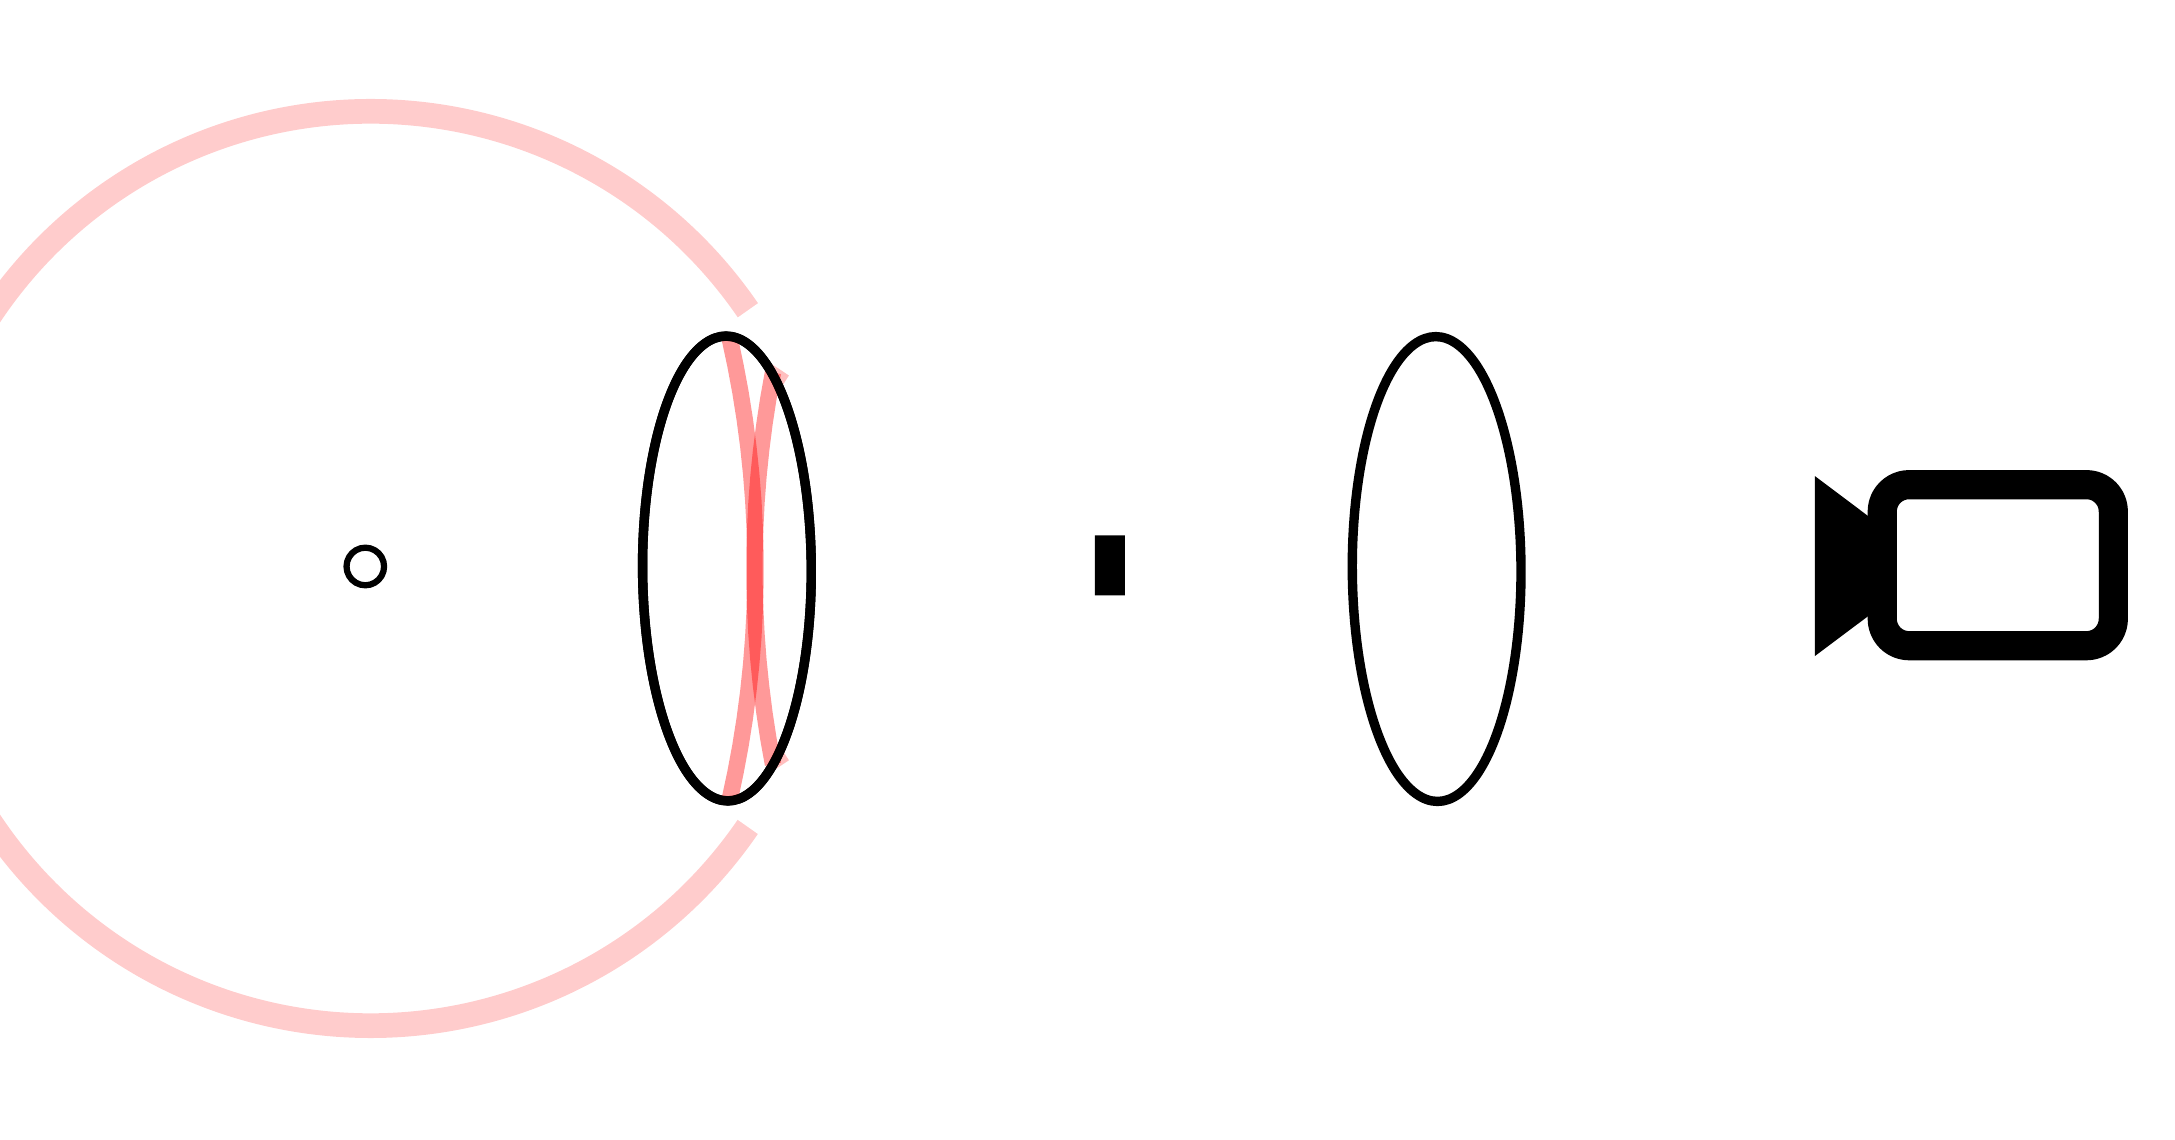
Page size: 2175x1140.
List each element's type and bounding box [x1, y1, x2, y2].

text_box [648, 341, 806, 796]
text_box [1882, 484, 2114, 646]
text_box [1814, 476, 1875, 657]
text_box [0, 0, 1747, 1140]
